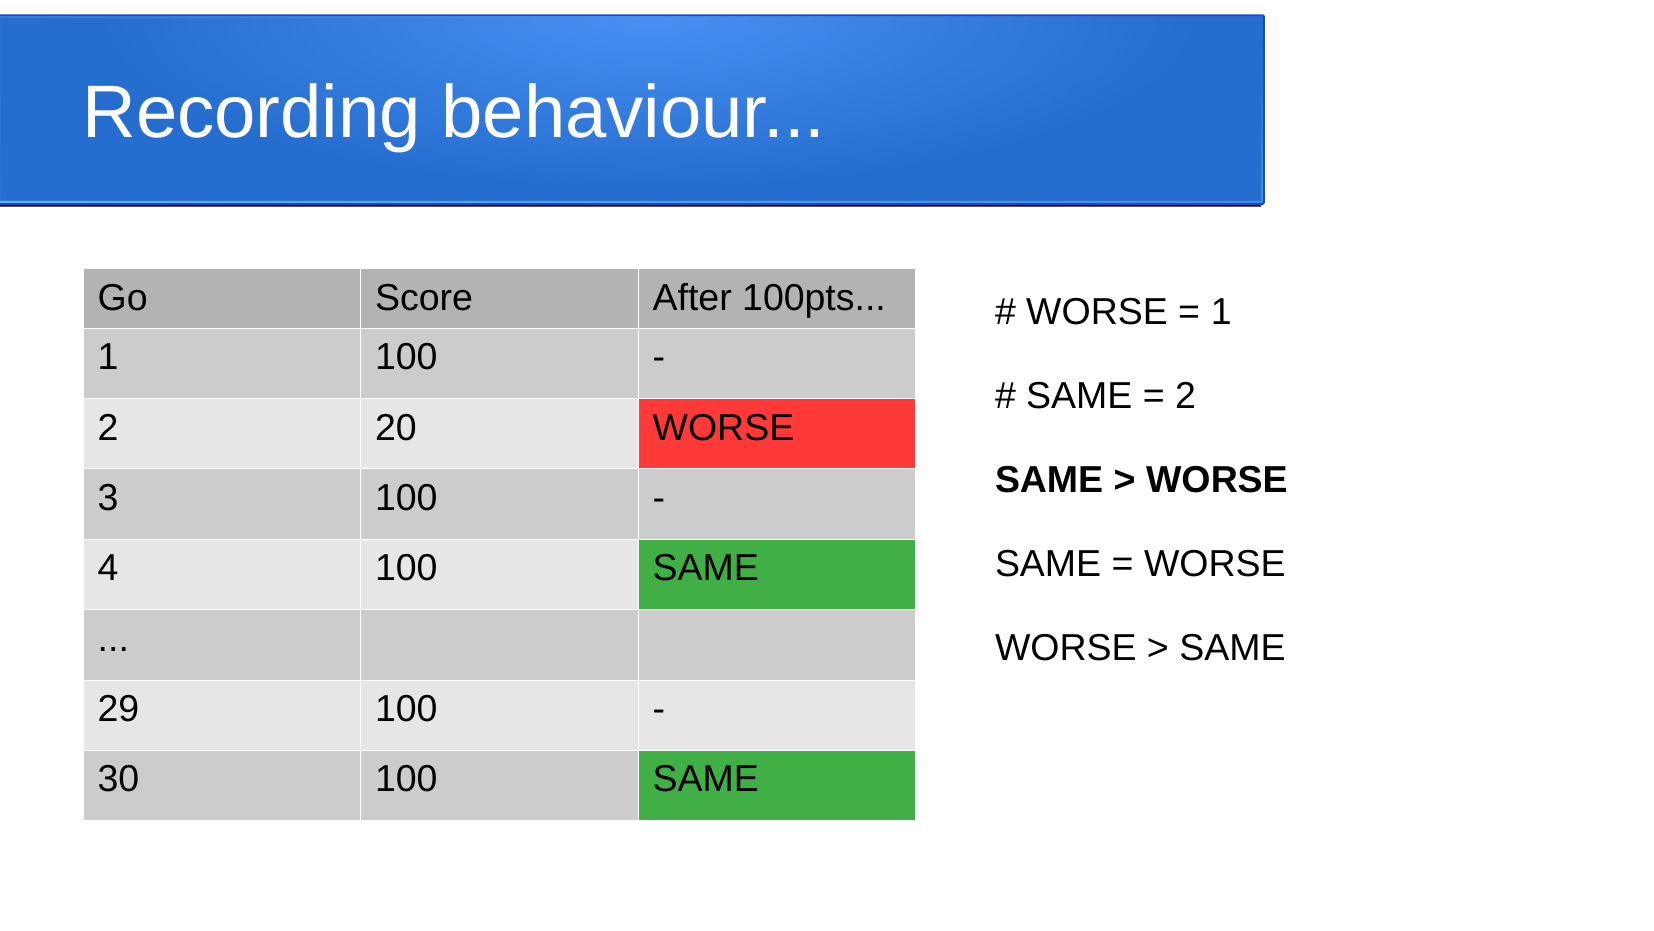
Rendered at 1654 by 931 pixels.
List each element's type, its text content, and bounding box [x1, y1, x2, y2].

table_cell 4 [84, 540, 360, 609]
table_cell - [639, 329, 915, 398]
table_header Score [361, 269, 638, 328]
table_cell ... [84, 610, 360, 680]
table_cell 100 [361, 540, 638, 609]
table_cell [639, 610, 915, 680]
table_cell 1 [84, 329, 360, 398]
table_cell 30 [84, 751, 360, 820]
table_cell 100 [361, 681, 638, 750]
table_cell WORSE [639, 399, 915, 468]
table_header After 100pts... [639, 269, 915, 328]
table_cell 2 [84, 399, 360, 468]
table_cell - [639, 469, 915, 539]
table_cell 100 [361, 329, 638, 398]
title Recording behaviour... [82, 35, 1235, 189]
table_cell 20 [361, 399, 638, 468]
text_box # WORSE = 1 # SAME = 2 SAME > WORSE SAME = WORSE WORSE > SAME [980, 283, 1571, 761]
table_cell 29 [84, 681, 360, 750]
table_cell [361, 610, 638, 680]
table_cell - [639, 681, 915, 750]
table_cell SAME [639, 540, 915, 609]
table_cell 100 [361, 751, 638, 820]
table_cell SAME [639, 751, 915, 820]
table_cell 3 [84, 469, 360, 539]
table_cell 100 [361, 469, 638, 539]
table_header Go [84, 269, 360, 328]
